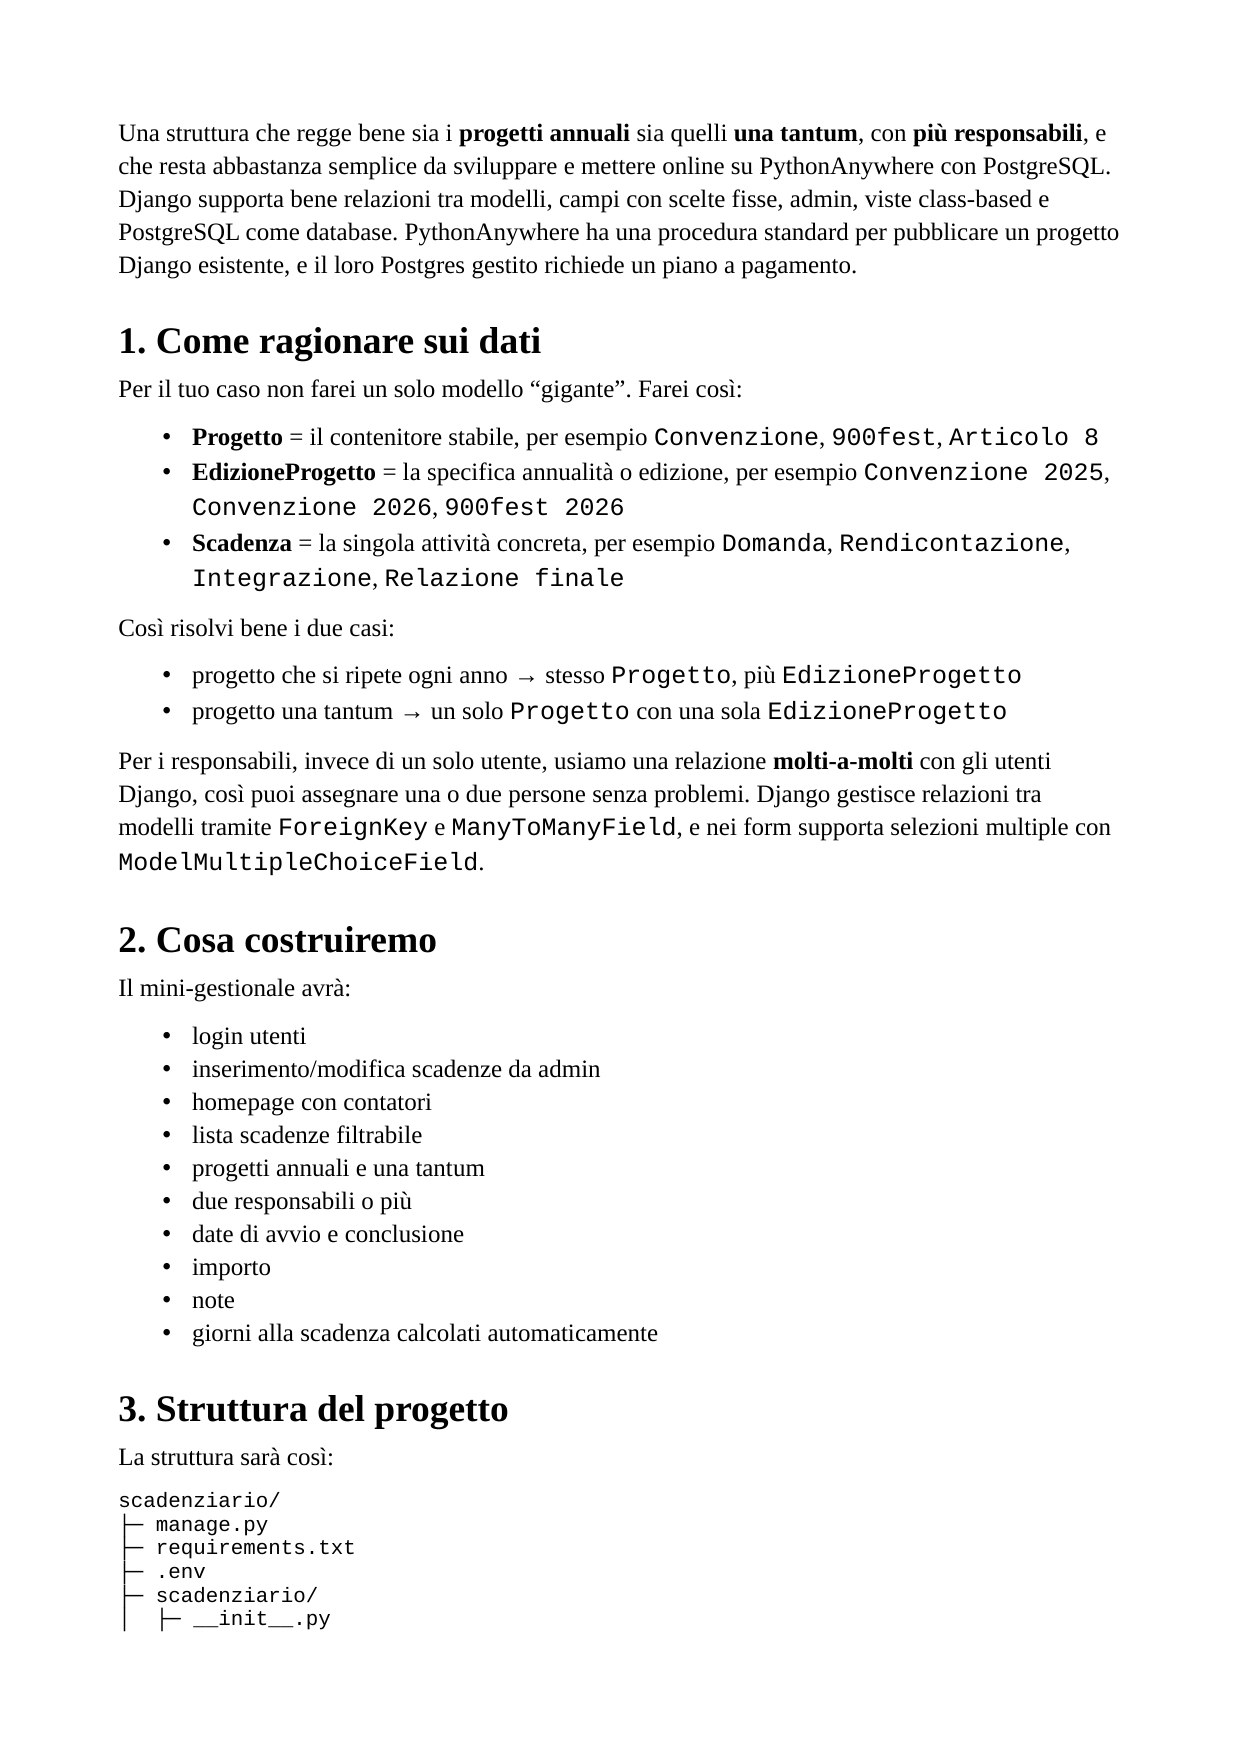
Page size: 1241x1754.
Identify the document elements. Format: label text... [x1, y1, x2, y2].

list date di avvio e conclusione [162, 1219, 1122, 1248]
list lista scadenze filtrabile [162, 1120, 1122, 1149]
list inserimento/modifica scadenze da admin [162, 1054, 1122, 1083]
text Per il tuo caso non farei un solo modello “gigante”. Farei così: [118, 374, 1122, 403]
list EdizioneProgetto = la specifica annualità o edizione, per esempio Convenzione 2025, Convenzione 2026, 900fest 2026 [162, 457, 1122, 523]
list homepage con contatori [162, 1087, 1122, 1116]
list login utenti [162, 1021, 1122, 1050]
text ├─ scadenziario/ [118, 1584, 1122, 1608]
text │ ├─ __init__.py [118, 1608, 1122, 1632]
list progetto che si ripete ogni anno → stesso Progetto, più EdizioneProgetto [162, 661, 1122, 691]
text Il mini-gestionale avrà: [118, 973, 1122, 1002]
list progetti annuali e una tantum [162, 1153, 1122, 1182]
list Progetto = il contenitore stabile, per esempio Convenzione, 900fest, Articolo 8 [162, 422, 1122, 453]
subtitle 3. Struttura del progetto [118, 1387, 1122, 1430]
list progetto una tantum → un solo Progetto con una sola EdizioneProgetto [162, 696, 1122, 727]
subtitle 2. Cosa costruiremo [118, 918, 1122, 961]
text ├─ requirements.txt [118, 1537, 1122, 1561]
text Così risolvi bene i due casi: [118, 613, 1122, 642]
text scadenziario/ [118, 1490, 1122, 1514]
text Per i responsabili, invece di un solo utente, usiamo una relazione molti-a-molti con gli utenti Django, così puoi assegnare una o due persone senza problemi. Django gestisce relazioni tra modelli tramite ForeignKey e ManyToManyField, e nei form supporta selezioni multiple con ModelMultipleChoiceField. [118, 746, 1122, 878]
text La struttura sarà così: [118, 1442, 1122, 1471]
text Una struttura che regge bene sia i progetti annuali sia quelli una tantum, con più responsabili, e che resta abbastanza semplice da sviluppare e mettere online su PythonAnywhere con PostgreSQL. Django supporta bene relazioni tra modelli, campi con scelte fisse, admin, viste class-based e PostgreSQL come database. PythonAnywhere ha una procedura standard per pubblicare un progetto Django esistente, e il loro Postgres gestito richiede un piano a pagamento. [118, 118, 1122, 279]
text ├─ manage.py [125, 1514, 1122, 1537]
list note [162, 1285, 1122, 1314]
text ├─ .env [125, 1561, 1122, 1584]
subtitle 1. Come ragionare sui dati [118, 319, 1122, 362]
list due responsabili o più [162, 1186, 1122, 1215]
list importo [162, 1252, 1122, 1281]
list giorni alla scadenza calcolati automaticamente [162, 1318, 1122, 1347]
list Scadenza = la singola attività concreta, per esempio Domanda, Rendicontazione, Integrazione, Relazione finale [162, 528, 1122, 594]
